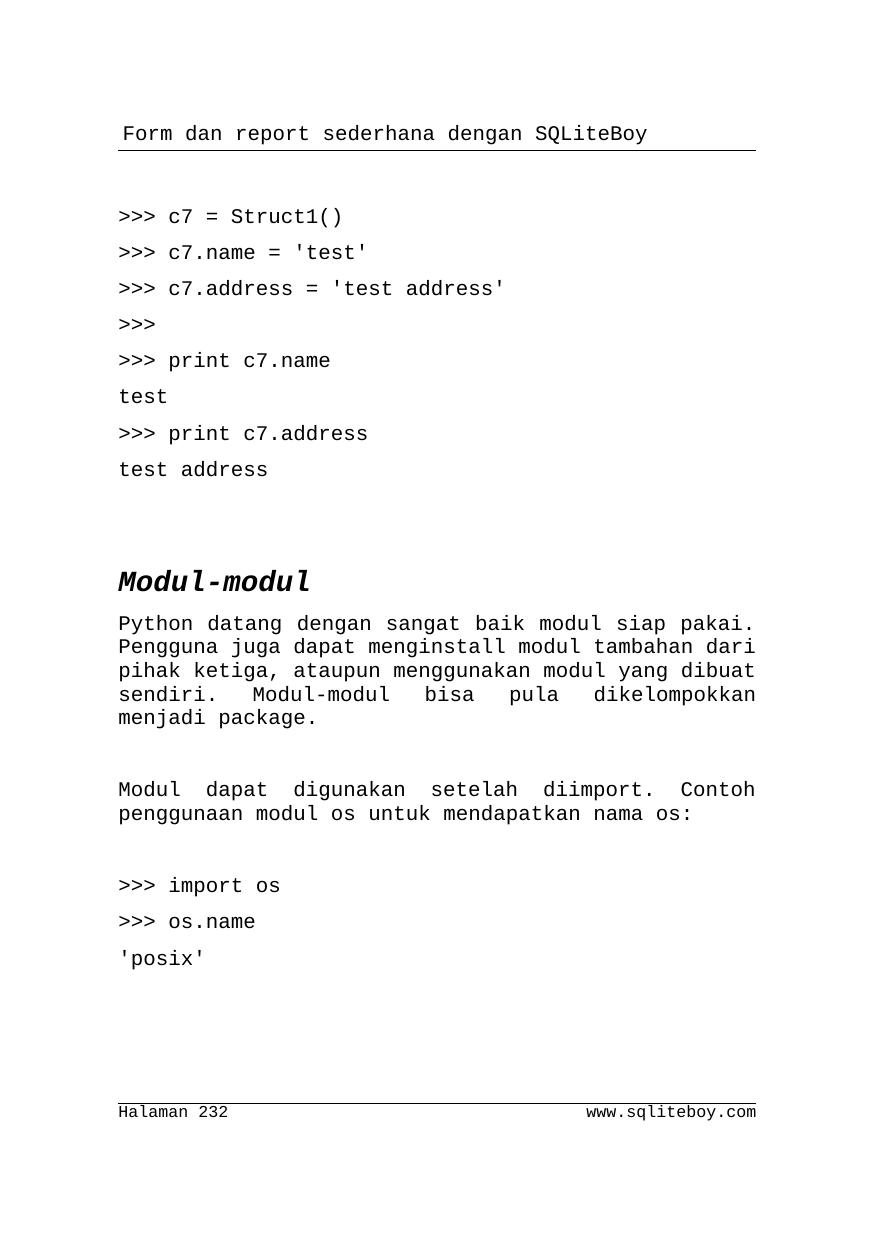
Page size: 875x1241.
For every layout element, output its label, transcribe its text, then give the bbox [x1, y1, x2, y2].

text >>> c7 = Struct1() [118, 206, 756, 229]
text >>> [118, 314, 756, 338]
text >>> c7.name = 'test' [118, 242, 756, 265]
text Modul dapat digunakan setelah diimport. Contoh penggunaan modul os untuk mendapatkan nama os: [118, 779, 756, 827]
text >>> c7.address = 'test address' [118, 278, 756, 302]
text 'posix' [118, 948, 756, 971]
text >>> print c7.name [118, 350, 756, 374]
text test address [118, 459, 756, 482]
subtitle Modul-modul [118, 567, 756, 600]
text Python datang dengan sangat baik modul siap pakai. Pengguna juga dapat menginstall modul tambahan dari pihak ketiga, ataupun menggunakan modul yang dibuat sendiri. Modul-modul bisa pula dikelompokkan menjadi package. [118, 613, 756, 731]
text test [118, 386, 756, 410]
text >>> os.name [118, 912, 756, 935]
text >>> import os [118, 875, 756, 899]
text >>> print c7.address [118, 422, 756, 446]
